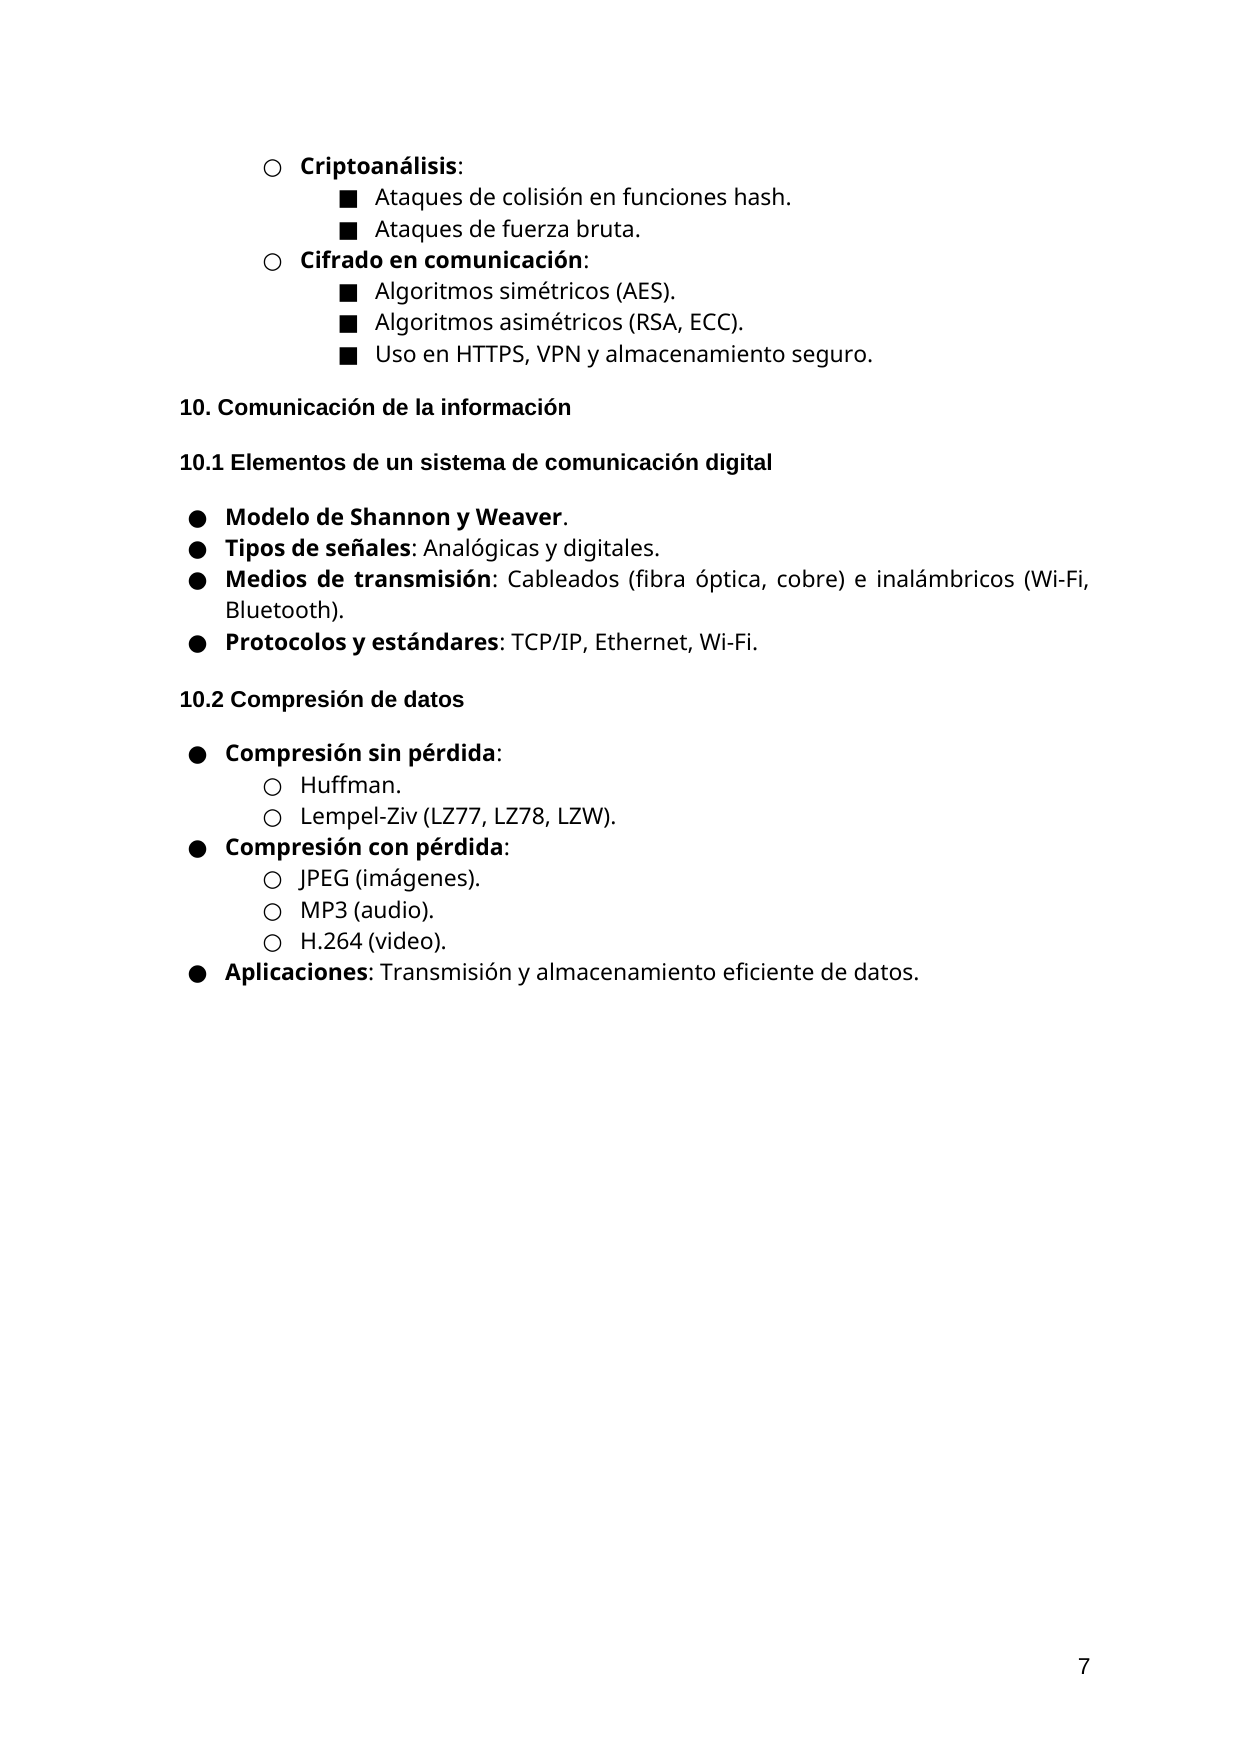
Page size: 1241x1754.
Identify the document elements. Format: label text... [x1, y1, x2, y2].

list Tipos de señales: Analógicas y digitales. [187, 532, 1090, 563]
text 10.1 Elementos de un sistema de comunicación digital [179, 449, 1090, 476]
list Aplicaciones: Transmisión y almacenamiento eficiente de datos. [187, 956, 1090, 987]
list Ataques de colisión en funciones hash. [337, 181, 1090, 212]
list Algoritmos simétricos (AES). [337, 275, 1090, 306]
list Uso en HTTPS, VPN y almacenamiento seguro. [337, 337, 1090, 369]
list Criptoanálisis: [262, 150, 1090, 181]
list Medios de transmisión: Cableados (fibra óptica, cobre) e inalámbricos (Wi-Fi, Bluetooth). [187, 563, 1090, 626]
list Protocolos y estándares: TCP/IP, Ethernet, Wi-Fi. [187, 626, 1090, 657]
list MP3 (audio). [262, 894, 1090, 925]
list Cifrado en comunicación: [262, 244, 1090, 275]
list Compresión con pérdida: [187, 831, 1090, 862]
list Lempel-Ziv (LZ77, LZ78, LZW). [262, 800, 1090, 831]
list Modelo de Shannon y Weaver. [187, 501, 1090, 532]
list Compresión sin pérdida: [187, 737, 1090, 769]
list JPEG (imágenes). [262, 862, 1090, 894]
text 10.2 Compresión de datos [179, 686, 1090, 712]
list Ataques de fuerza bruta. [337, 212, 1090, 244]
list H.264 (video). [262, 925, 1090, 956]
list Algoritmos asimétricos (RSA, ECC). [337, 306, 1090, 337]
list Huffman. [262, 769, 1090, 800]
text 10. Comunicación de la información [179, 394, 1090, 420]
